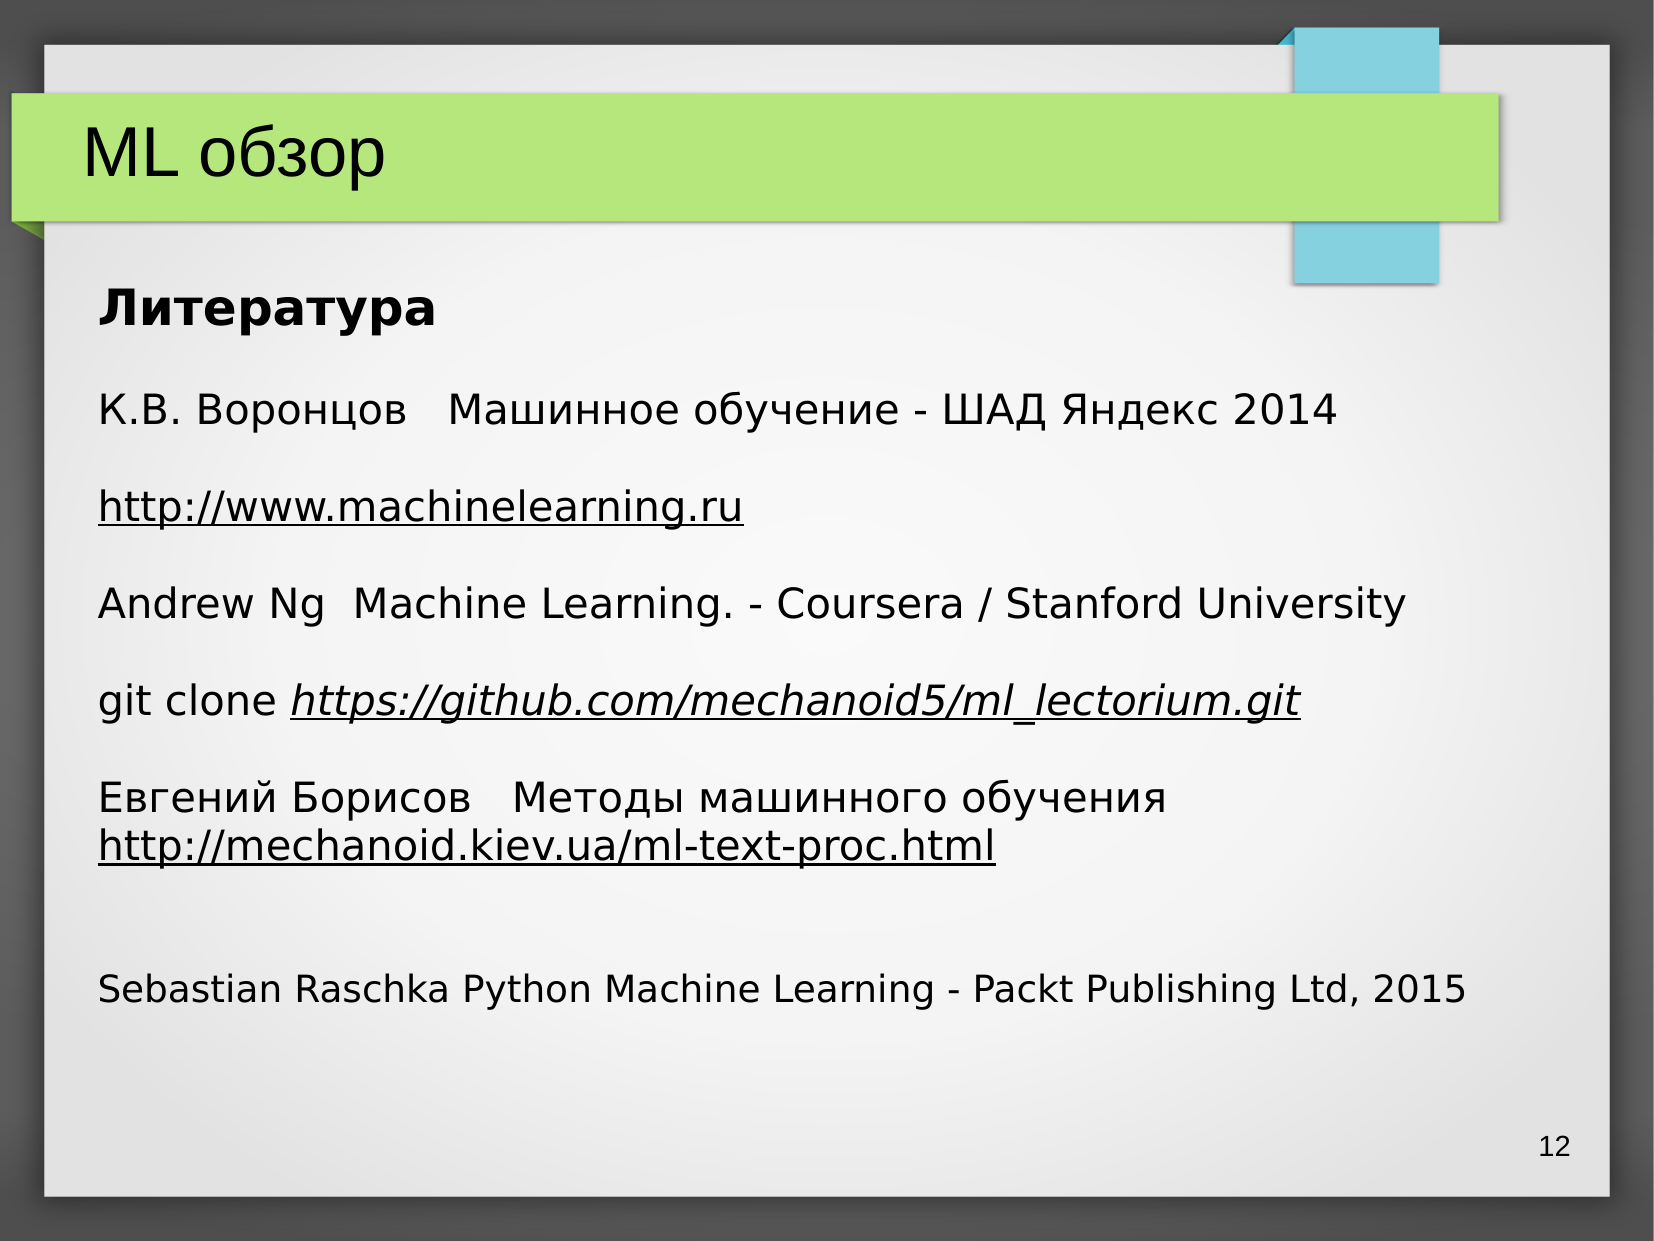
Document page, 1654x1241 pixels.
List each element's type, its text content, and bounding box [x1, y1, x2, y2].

text_box Литература К.В. Воронцов Машинное обучение - ШАД Яндекс 2014 http://www.machinelearning.ru Andrew Ng Machine Learning. - Coursera / Stanford University git clone https://github.com/mechanoid5/ml_lectorium.git Евгений Борисов Методы машинного обучения http://mechanoid.kiev.ua/ml-text-proc.html Sebastian Raschka Python Machine Learning - Packt Publishing Ltd, 2015 [82, 271, 1536, 1116]
title ML обзор [82, 116, 1406, 188]
picture [0, 0, 1654, 1241]
